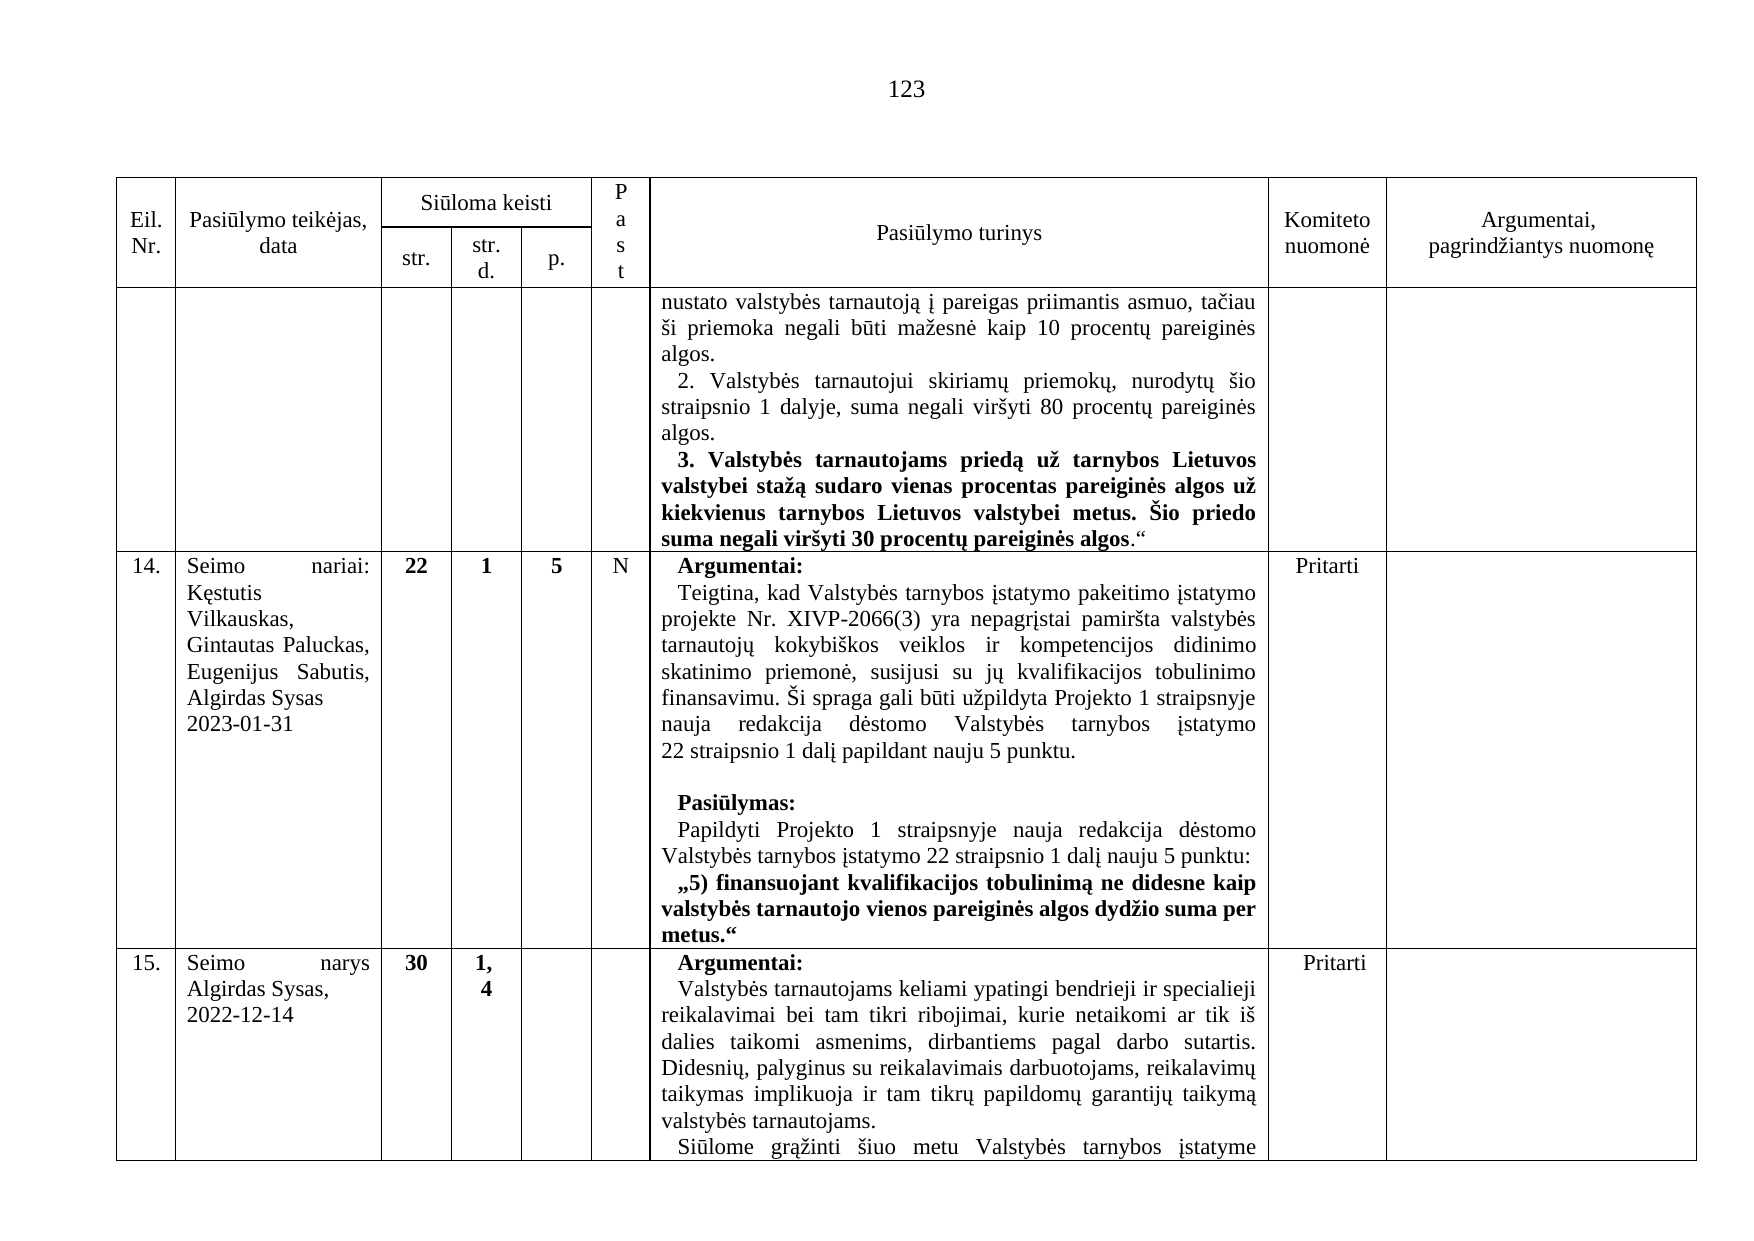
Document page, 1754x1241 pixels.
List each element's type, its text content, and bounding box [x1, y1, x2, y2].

table_cell Argumentai: Teigtina, kad Valstybės tarnybos įstatymo pakeitimo įstatymo projekte Nr. XIVP-2066(3) yra nepagrįstai pamiršta valstybės tarnautojų kokybiškos veiklos ir kompetencijos didinimo skatinimo priemonė, susijusi su jų kvalifikacijos tobulinimo finansavimu. Ši spraga gali būti užpildyta Projekto 1 straipsnyje nauja redakcija dėstomo Valstybės tarnybos įstatymo 22 straipsnio 1 dalį papildant nauju 5 punktu. Pasiūlymas: Papildyti Projekto 1 straipsnyje nauja redakcija dėstomo Valstybės tarnybos įstatymo 22 straipsnio 1 dalį nauju 5 punktu: „5) finansuojant kvalifikacijos tobulinimą ne didesne kaip valstybės tarnautojo vienos pareiginės algos dydžio suma per metus.“ [651, 552, 1268, 948]
table_header Pasiūlymo turinys [651, 178, 1268, 287]
table_header Pasiūlymo teikėjas, data [176, 178, 381, 287]
table_cell 15. [117, 949, 175, 1159]
table_cell p. [522, 228, 591, 287]
table_cell Pritarti [1269, 949, 1386, 1159]
table_header Siūloma keisti [382, 178, 591, 226]
table_cell [522, 949, 591, 1159]
table_cell [117, 288, 175, 551]
table_cell [1387, 552, 1696, 948]
table_cell [452, 288, 521, 551]
table_cell [1387, 949, 1696, 1159]
table_cell str. [382, 228, 451, 287]
table_cell 22 [382, 552, 451, 948]
table_header Argumentai, pagrindžiantys nuomonę [1387, 178, 1696, 287]
table_cell nustato valstybės tarnautoją į pareigas priimantis asmuo, tačiau ši priemoka negali būti mažesnė kaip 10 procentų pareiginės algos. 2. Valstybės tarnautojui skiriamų priemokų, nurodytų šio straipsnio 1 dalyje, suma negali viršyti 80 procentų pareiginės algos. 3. Valstybės tarnautojams priedą už tarnybos Lietuvos valstybei stažą sudaro vienas procentas pareiginės algos už kiekvienus tarnybos Lietuvos valstybei metus. Šio priedo suma negali viršyti 30 procentų pareiginės algos.“ [651, 288, 1268, 551]
table_cell N [592, 552, 649, 948]
table_header Pastabos [592, 178, 649, 287]
table_cell Seimo nariai: Kęstutis Vilkauskas, Gintautas Paluckas, Eugenijus Sabutis, Algirdas Sysas 2023-01-31 [176, 552, 381, 948]
table_cell [176, 288, 381, 551]
table_cell str. d. [452, 228, 521, 287]
table_header Komiteto nuomonė [1269, 178, 1386, 287]
table_cell Seimo narys Algirdas Sysas, 2022-12-14 [176, 949, 381, 1159]
table_header Eil. Nr. [117, 178, 175, 287]
table_cell [1269, 288, 1386, 551]
table_cell 5 [522, 552, 591, 948]
table_cell 1 [452, 552, 521, 948]
table_cell Argumentai: Valstybės tarnautojams keliami ypatingi bendrieji ir specialieji reikalavimai bei tam tikri ribojimai, kurie netaikomi ar tik iš dalies taikomi asmenims, dirbantiems pagal darbo sutartis. Didesnių, palyginus su reikalavimais darbuotojams, reikalavimų taikymas implikuoja ir tam tikrų papildomų garantijų taikymą valstybės tarnautojams. Siūlome grąžinti šiuo metu Valstybės tarnybos įstatyme [651, 949, 1268, 1159]
table_cell [522, 288, 591, 551]
table_cell 14. [117, 552, 175, 948]
table_cell [592, 288, 649, 551]
table_cell [592, 949, 649, 1159]
table_cell 30 [382, 949, 451, 1159]
table_cell Pritarti [1269, 552, 1386, 948]
table_cell [1387, 288, 1696, 551]
table_cell [382, 288, 451, 551]
table_cell 1, 4 [452, 949, 521, 1159]
